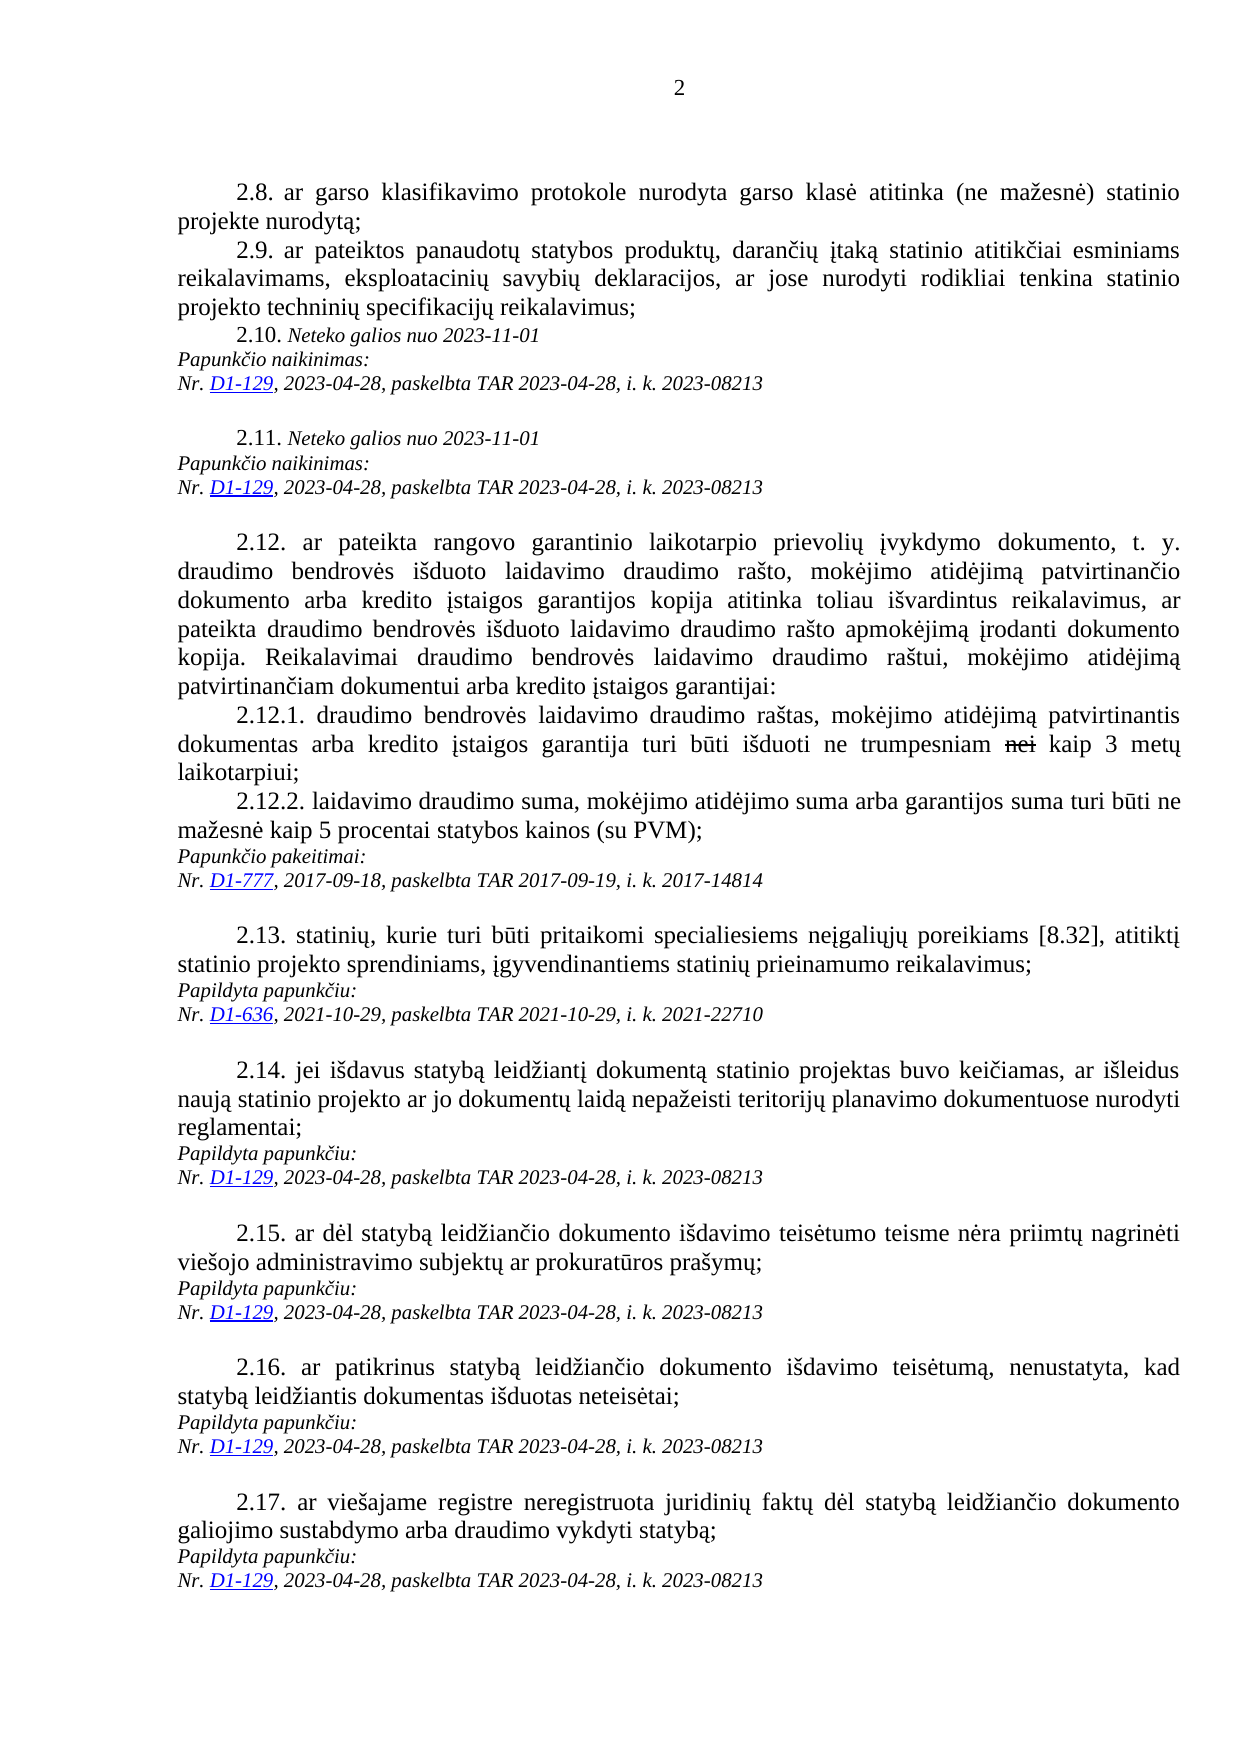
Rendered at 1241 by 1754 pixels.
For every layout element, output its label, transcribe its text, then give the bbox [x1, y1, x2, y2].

text Papunkčio pakeitimai: [177, 844, 1181, 868]
text Nr. D1-636, 2021-10-29, paskelbta TAR 2021-10-29, i. k. 2021-22710 [177, 1002, 1181, 1026]
text Papunkčio naikinimas: [177, 347, 1181, 371]
text Nr. D1-777, 2017-09-18, paskelbta TAR 2017-09-19, i. k. 2017-14814 [177, 868, 1181, 892]
text 2.8. ar garso klasifikavimo protokole nurodyta garso klasė atitinka (ne mažesnė) statinio projekte nurodytą; [177, 177, 1181, 235]
text Nr. D1-129, 2023-04-28, paskelbta TAR 2023-04-28, i. k. 2023-08213 [177, 1299, 1181, 1324]
text Nr. D1-129, 2023-04-28, paskelbta TAR 2023-04-28, i. k. 2023-08213 [177, 1434, 1181, 1458]
text 2.16. ar patikrinus statybą leidžiančio dokumento išdavimo teisėtumą, nenustatyta, kad statybą leidžiantis dokumentas išduotas neteisėtai; [177, 1352, 1181, 1410]
text Nr. D1-129, 2023-04-28, paskelbta TAR 2023-04-28, i. k. 2023-08213 [177, 474, 1181, 499]
text Nr. D1-129, 2023-04-28, paskelbta TAR 2023-04-28, i. k. 2023-08213 [177, 1568, 1181, 1592]
text Papildyta papunkčiu: [177, 978, 1181, 1002]
text Nr. D1-129, 2023-04-28, paskelbta TAR 2023-04-28, i. k. 2023-08213 [177, 1165, 1181, 1189]
text Papildyta papunkčiu: [177, 1276, 1181, 1299]
text 2.10. Neteko galios nuo 2023-11-01 [177, 321, 1181, 347]
text Papildyta papunkčiu: [177, 1410, 1181, 1434]
text Papildyta papunkčiu: [177, 1544, 1181, 1568]
text 2.13. statinių, kurie turi būti pritaikomi specialiesiems neįgaliųjų poreikiams [8.32], atitiktį statinio projekto sprendiniams, įgyvendinantiems statinių prieinamumo reikalavimus; [177, 921, 1181, 978]
text 2.11. Neteko galios nuo 2023-11-01 [177, 424, 1181, 451]
text 2.14. jei išdavus statybą leidžiantį dokumentą statinio projektas buvo keičiamas, ar išleidus naują statinio projekto ar jo dokumentų laidą nepažeisti teritorijų planavimo dokumentuose nurodyti reglamentai; [177, 1055, 1181, 1141]
text 2.15. ar dėl statybą leidžiančio dokumento išdavimo teisėtumo teisme nėra priimtų nagrinėti viešojo administravimo subjektų ar prokuratūros prašymų; [177, 1218, 1181, 1276]
text 2.12.1. draudimo bendrovės laidavimo draudimo raštas, mokėjimo atidėjimą patvirtinantis dokumentas arba kredito įstaigos garantija turi būti išduoti ne trumpesniam nei kaip 3 metų laikotarpiui; [177, 700, 1181, 786]
text Nr. D1-129, 2023-04-28, paskelbta TAR 2023-04-28, i. k. 2023-08213 [177, 371, 1181, 395]
text 2.17. ar viešajame registre neregistruota juridinių faktų dėl statybą leidžiančio dokumento galiojimo sustabdymo arba draudimo vykdyti statybą; [177, 1487, 1181, 1544]
text Papildyta papunkčiu: [177, 1141, 1181, 1165]
text 2.12.2. laidavimo draudimo suma, mokėjimo atidėjimo suma arba garantijos suma turi būti ne mažesnė kaip 5 procentai statybos kainos (su PVM); [177, 786, 1181, 844]
text 2.12. ar pateikta rangovo garantinio laikotarpio prievolių įvykdymo dokumento, t. y. draudimo bendrovės išduoto laidavimo draudimo rašto, mokėjimo atidėjimą patvirtinančio dokumento arba kredito įstaigos garantijos kopija atitinka toliau išvardintus reikalavimus, ar pateikta draudimo bendrovės išduoto laidavimo draudimo rašto apmokėjimą įrodanti dokumento kopija. Reikalavimai draudimo bendrovės laidavimo draudimo raštui, mokėjimo atidėjimą patvirtinančiam dokumentui arba kredito įstaigos garantijai: [177, 527, 1181, 700]
text 2.9. ar pateiktos panaudotų statybos produktų, darančių įtaką statinio atitikčiai esminiams reikalavimams, eksploatacinių savybių deklaracijos, ar jose nurodyti rodikliai tenkina statinio projekto techninių specifikacijų reikalavimus; [177, 235, 1181, 321]
text Papunkčio naikinimas: [177, 451, 1181, 474]
